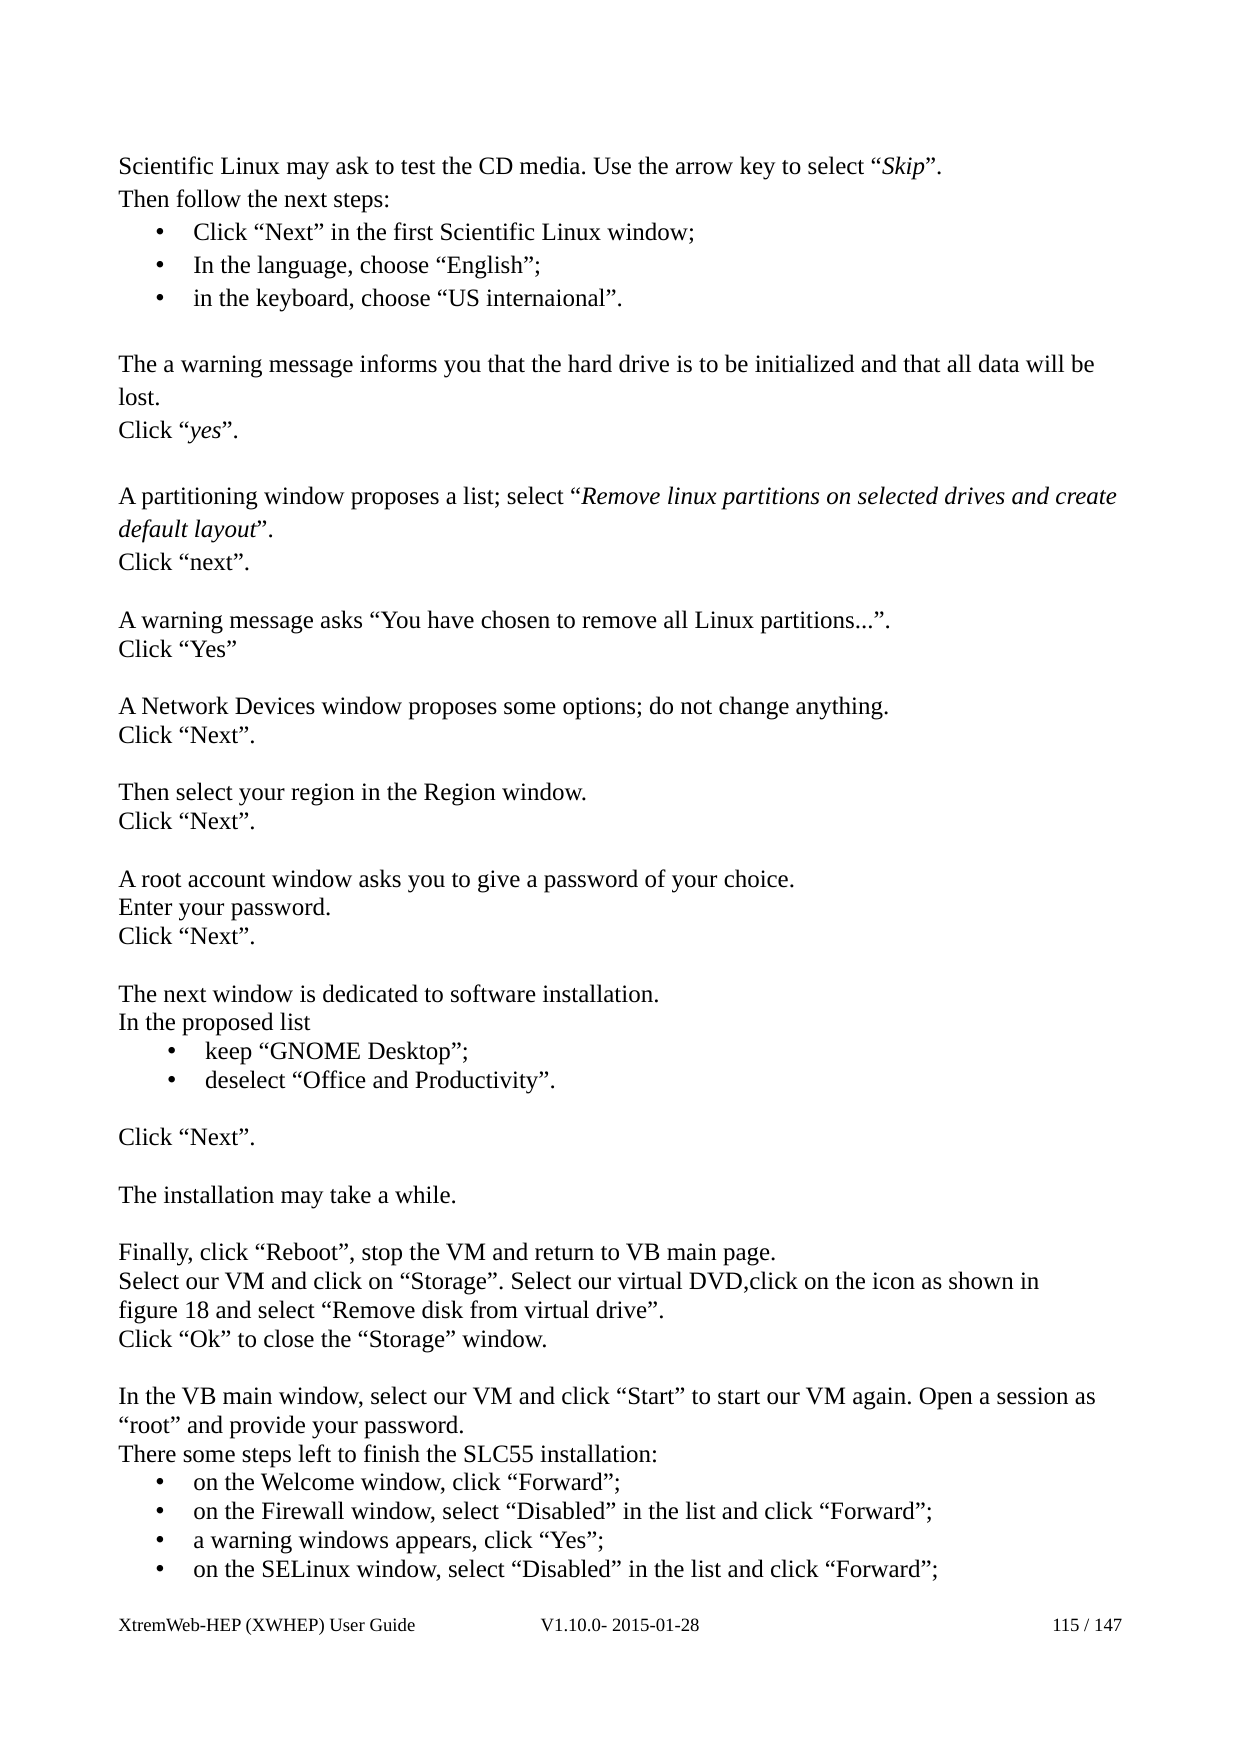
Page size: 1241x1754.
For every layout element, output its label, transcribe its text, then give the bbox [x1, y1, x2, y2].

list In the language, choose “English”; [156, 250, 1122, 279]
text Click “Next”. [118, 806, 1122, 835]
text Click “Ok” to close the “Storage” window. [118, 1324, 1122, 1352]
text Click “Next”. [118, 1122, 1122, 1151]
list on the Welcome window, click “Forward”; [156, 1467, 1122, 1496]
text The next window is dedicated to software installation. [118, 979, 1122, 1007]
text In the VB main window, select our VM and click “Start” to start our VM again. Open a session as “root” and provide your password. [118, 1381, 1122, 1439]
list in the keyboard, choose “US internaional”. [156, 283, 1122, 312]
text Click “Next”. [118, 921, 1122, 950]
list a warning windows appears, click “Yes”; [156, 1525, 1122, 1554]
text Finally, click “Reboot”, stop the VM and return to VB main page. [118, 1237, 1122, 1266]
text Then follow the next steps: [118, 184, 1122, 213]
list on the Firewall window, select “Disabled” in the list and click “Forward”; [156, 1496, 1122, 1525]
list on the SELinux window, select “Disabled” in the list and click “Forward”; [156, 1554, 1122, 1582]
text The a warning message informs you that the hard drive is to be initialized and that all data will be lost. [118, 349, 1122, 411]
text A root account window asks you to give a password of your choice. [118, 864, 1122, 892]
text Click “yes”. [118, 415, 1122, 444]
text Click “Yes” [118, 634, 1122, 662]
text Enter your password. [118, 892, 1122, 921]
list deselect “Office and Productivity”. [167, 1065, 1122, 1094]
text Then select your region in the Region window. [118, 777, 1122, 806]
text A partitioning window proposes a list; select “Remove linux partitions on selected drives and create default layout”. [118, 481, 1122, 543]
text The installation may take a while. [118, 1180, 1122, 1209]
text A warning message asks “You have chosen to remove all Linux partitions...”. [118, 605, 1122, 634]
text Click “Next”. [118, 720, 1122, 749]
text In the proposed list [118, 1007, 1122, 1036]
text A Network Devices window proposes some options; do not change anything. [118, 691, 1122, 720]
list Click “Next” in the first Scientific Linux window; [156, 217, 1122, 246]
text Scientific Linux may ask to test the CD media. Use the arrow key to select “Skip”. [118, 151, 1122, 180]
text Select our VM and click on “Storage”. Select our virtual DVD,click on the icon as shown in figure 18 and select “Remove disk from virtual drive”. [118, 1266, 1122, 1324]
text There some steps left to finish the SLC55 installation: [118, 1439, 1122, 1467]
text Click “next”. [118, 547, 1122, 576]
list keep “GNOME Desktop”; [167, 1036, 1122, 1065]
